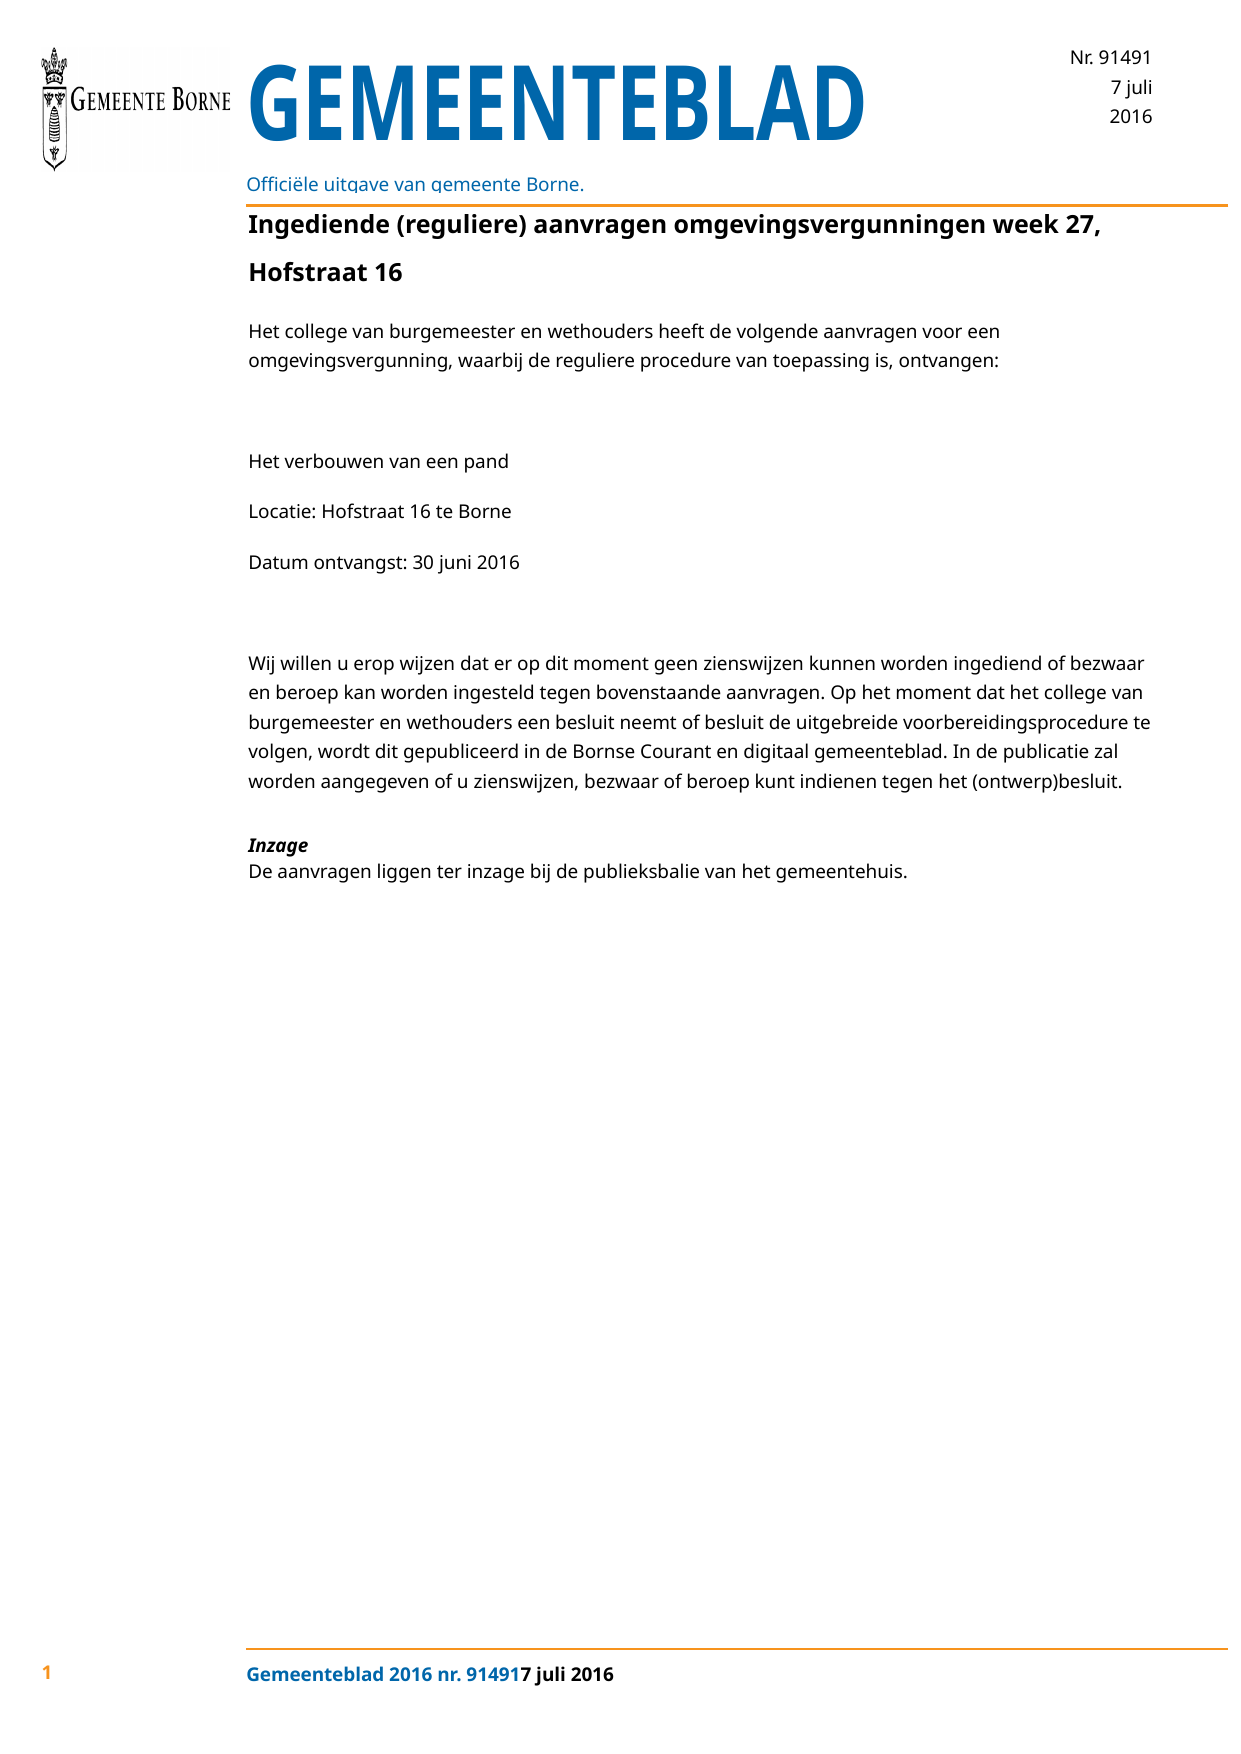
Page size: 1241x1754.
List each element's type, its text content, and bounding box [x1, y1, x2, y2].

text Datum ontvangst: 30 juni 2016 [248, 549, 1152, 575]
text Het college van burgemeester en wethouders heeft de volgende aanvragen voor een omgevingsvergunning, waarbij de reguliere procedure van toepassing is, ontvangen: [248, 318, 1152, 373]
text De aanvragen liggen ter inzage bij de publieksbalie van het gemeentehuis. [248, 858, 1152, 884]
text Locatie: Hofstraat 16 te Borne [248, 499, 1152, 524]
text Ingediende (reguliere) aanvragen omgevingsvergunningen week 27, Hofstraat 16 [248, 207, 1152, 288]
text Het verbouwen van een pand [248, 448, 1152, 474]
text Inzage [248, 832, 1152, 858]
picture [41, 47, 231, 172]
text Wij willen u erop wijzen dat er op dit moment geen zienswijzen kunnen worden ingediend of bezwaar en beroep kan worden ingesteld tegen bovenstaande aanvragen. Op het moment dat het college van burgemeester en wethouders een besluit neemt of besluit de uitgebreide voorbereidingsprocedure te volgen, wordt dit gepubliceerd in de Bornse Courant en digitaal gemeenteblad. In de publicatie zal worden aangegeven of u zienswijzen, bezwaar of beroep kunt indienen tegen het (ontwerp)besluit. [248, 650, 1152, 794]
